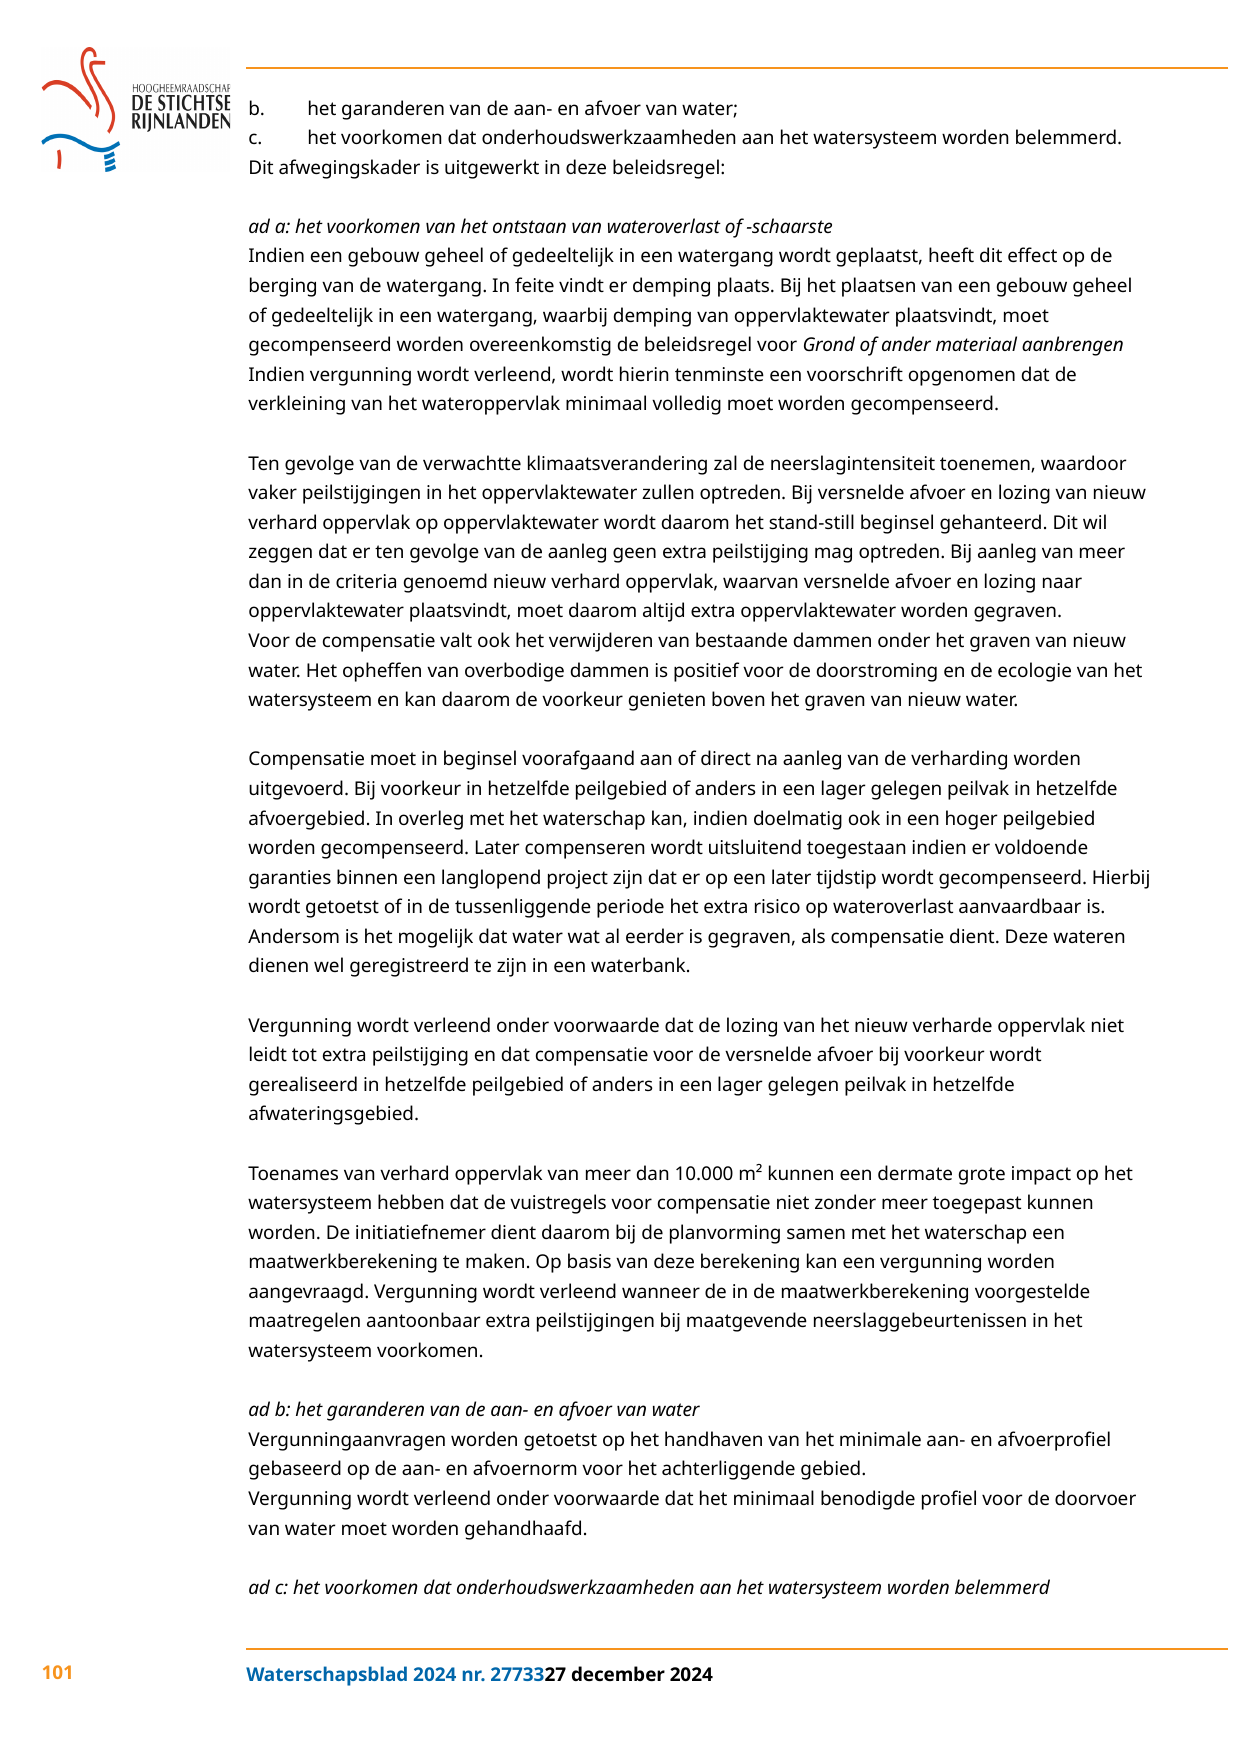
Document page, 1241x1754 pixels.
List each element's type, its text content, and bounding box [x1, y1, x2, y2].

text Indien vergunning wordt verleend, wordt hierin tenminste een voorschrift opgenomen dat de verkleining van het wateroppervlak minimaal volledig moet worden gecompenseerd. [248, 361, 1152, 416]
picture [41, 47, 231, 172]
text ad a: het voorkomen van het ontstaan van wateroverlast of -schaarste [248, 213, 1152, 239]
text Toenames van verhard oppervlak van meer dan 10.000 m² kunnen een dermate grote impact op het watersysteem hebben dat de vuistregels voor compensatie niet zonder meer toegepast kunnen worden. De initiatiefnemer dient daarom bij de planvorming samen met het waterschap een maatwerkberekening te maken. Op basis van deze berekening kan een vergunning worden aangevraagd. Vergunning wordt verleend wanneer de in de maatwerkberekening voorgestelde maatregelen aantoonbaar extra peilstijgingen bij maatgevende neerslaggebeurtenissen in het watersysteem voorkomen. [248, 1160, 1152, 1363]
text ad b: het garanderen van de aan- en afvoer van water [248, 1396, 1152, 1422]
text Voor de compensatie valt ook het verwijderen van bestaande dammen onder het graven van nieuw water. Het opheffen van overbodige dammen is positief voor de doorstroming en de ecologie van het watersysteem en kan daarom de voorkeur genieten boven het graven van nieuw water. [248, 627, 1152, 712]
text Andersom is het mogelijk dat water wat al eerder is gegraven, als compensatie dient. Deze wateren dienen wel geregistreerd te zijn in een waterbank. [248, 923, 1152, 978]
text Vergunningaanvragen worden getoetst op het handhaven van het minimale aan- en afvoerprofiel gebaseerd op de aan- en afvoernorm voor het achterliggende gebied. [248, 1426, 1152, 1481]
text Compensatie moet in beginsel voorafgaand aan of direct na aanleg van de verharding worden uitgevoerd. Bij voorkeur in hetzelfde peilgebied of anders in een lager gelegen peilvak in hetzelfde afvoergebied. In overleg met het waterschap kan, indien doelmatig ook in een hoger peilgebied worden gecompenseerd. Later compenseren wordt uitsluitend toegestaan indien er voldoende garanties binnen een langlopend project zijn dat er op een later tijdstip wordt gecompenseerd. Hierbij wordt getoetst of in de tussenliggende periode het extra risico op wateroverlast aanvaardbaar is. [248, 746, 1152, 919]
list het voorkomen dat onderhoudswerkzaamheden aan het watersysteem worden belemmerd. [248, 124, 1152, 150]
text Vergunning wordt verleend onder voorwaarde dat de lozing van het nieuw verharde oppervlak niet leidt tot extra peilstijging en dat compensatie voor de versnelde afvoer bij voorkeur wordt gerealiseerd in hetzelfde peilgebied of anders in een lager gelegen peilvak in hetzelfde afwateringsgebied. [248, 1012, 1152, 1126]
text Vergunning wordt verleend onder voorwaarde dat het minimaal benodigde profiel voor de doorvoer van water moet worden gehandhaafd. [248, 1485, 1152, 1541]
text Ten gevolge van de verwachtte klimaatsverandering zal de neerslagintensiteit toenemen, waardoor vaker peilstijgingen in het oppervlaktewater zullen optreden. Bij versnelde afvoer en lozing van nieuw verhard oppervlak op oppervlaktewater wordt daarom het stand-still beginsel gehanteerd. Dit wil zeggen dat er ten gevolge van de aanleg geen extra peilstijging mag optreden. Bij aanleg van meer dan in de criteria genoemd nieuw verhard oppervlak, waarvan versnelde afvoer en lozing naar oppervlaktewater plaatsvindt, moet daarom altijd extra oppervlaktewater worden gegraven. [248, 450, 1152, 623]
text Dit afwegingskader is uitgewerkt in deze beleidsregel: [248, 154, 1152, 180]
list het garanderen van de aan- en afvoer van water; [248, 95, 1152, 121]
text Indien een gebouw geheel of gedeeltelijk in een watergang wordt geplaatst, heeft dit effect op de berging van de watergang. In feite vindt er demping plaats. Bij het plaatsen van een gebouw geheel of gedeeltelijk in een watergang, waarbij demping van oppervlaktewater plaatsvindt, moet gecompenseerd worden overeenkomstig de beleidsregel voor Grond of ander materiaal aanbrengen [248, 243, 1152, 357]
text ad c: het voorkomen dat onderhoudswerkzaamheden aan het watersysteem worden belemmerd [248, 1574, 1152, 1600]
